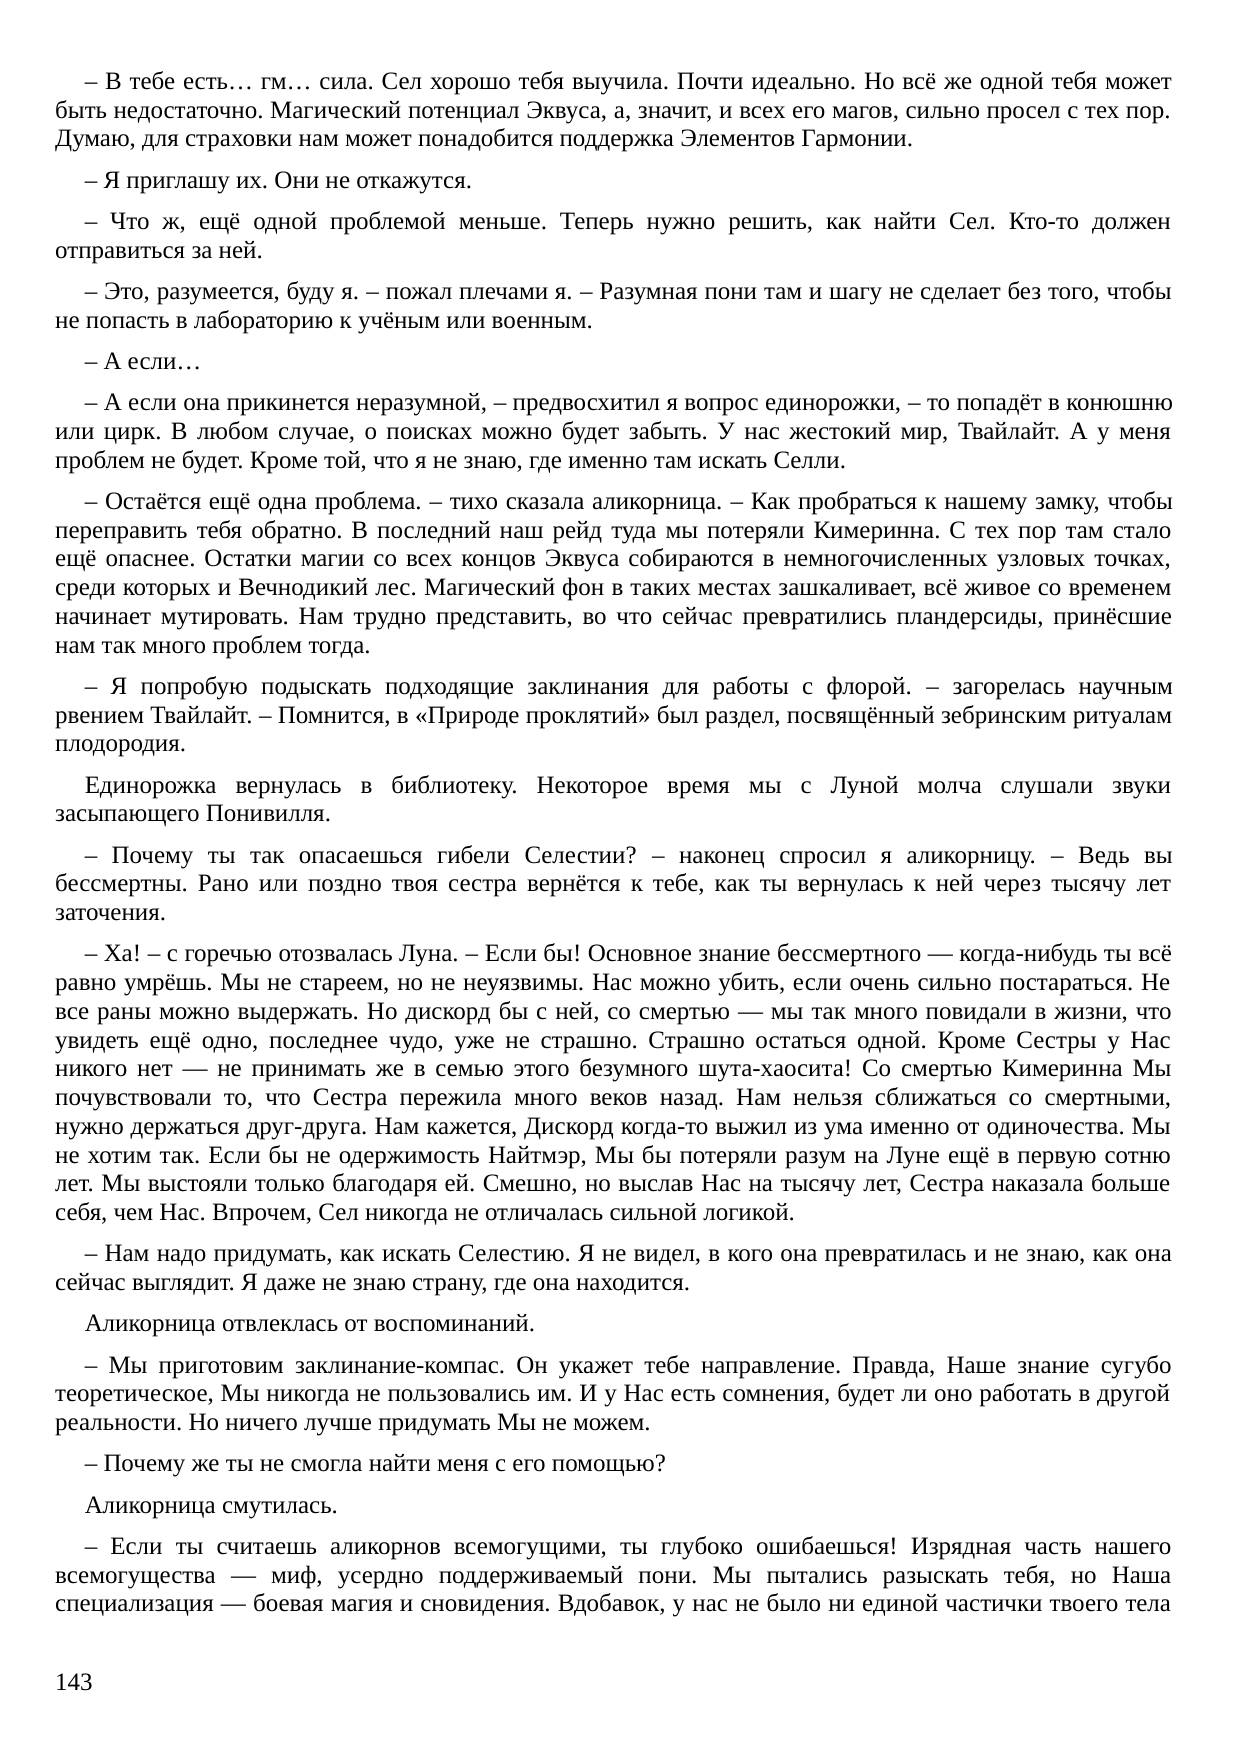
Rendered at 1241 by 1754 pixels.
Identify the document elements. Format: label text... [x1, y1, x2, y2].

text – В тебе есть… гм… сила. Сел хорошо тебя выучила. Почти идеально. Но всё же одной тебя может быть недостаточно. Магический потенциал Эквуса, а, значит, и всех его магов, сильно просел с тех пор. Думаю, для страховки нам может понадобится поддержка Элементов Гармонии. [55, 66, 1173, 152]
text – Почему ты так опасаешься гибели Селестии? – наконец спросил я аликорницу. – Ведь вы бессмертны. Рано или поздно твоя сестра вернётся к тебе, как ты вернулась к ней через тысячу лет заточения. [55, 840, 1173, 926]
text Аликорница отвлеклась от воспоминаний. [55, 1308, 1173, 1337]
text – Я попробую подыскать подходящие заклинания для работы с флорой. – загорелась научным рвением Твайлайт. – Помнится, в «Природе проклятий» был раздел, посвящённый зебринским ритуалам плодородия. [55, 671, 1173, 757]
text – Что ж, ещё одной проблемой меньше. Теперь нужно решить, как найти Сел. Кто-то должен отправиться за ней. [55, 206, 1173, 263]
text – Ха! – с горечью отозвалась Луна. – Если бы! Основное знание бессмертного — когда-нибудь ты всё равно умрёшь. Мы не стареем, но не неуязвимы. Нас можно убить, если очень сильно постараться. Не все раны можно выдержать. Но дискорд бы с ней, со смертью — мы так много повидали в жизни, что увидеть ещё одно, последнее чудо, уже не страшно. Страшно остаться одной. Кроме Сестры у Нас никого нет — не принимать же в семью этого безумного шута-хаосита! Со смертью Кимеринна Мы почувствовали то, что Сестра пережила много веков назад. Нам нельзя сближаться со смертными, нужно держаться друг-друга. Нам кажется, Дискорд когда-то выжил из ума именно от одиночества. Мы не хотим так. Если бы не одержимость Найтмэр, Мы бы потеряли разум на Луне ещё в первую сотню лет. Мы выстояли только благодаря ей. Смешно, но выслав Нас на тысячу лет, Сестра наказала больше себя, чем Нас. Впрочем, Сел никогда не отличалась сильной логикой. [55, 938, 1173, 1226]
text – Остаётся ещё одна проблема. – тихо сказала аликорница. – Как пробраться к нашему замку, чтобы переправить тебя обратно. В последний наш рейд туда мы потеряли Кимеринна. С тех пор там стало ещё опаснее. Остатки магии со всех концов Эквуса собираются в немногочисленных узловых точках, среди которых и Вечнодикий лес. Магический фон в таких местах зашкаливает, всё живое со временем начинает мутировать. Нам трудно представить, во что сейчас превратились пландерсиды, принёсшие нам так много проблем тогда. [55, 486, 1173, 658]
text – Почему же ты не смогла найти меня с его помощью? [55, 1448, 1173, 1477]
text – Это, разумеется, буду я. – пожал плечами я. – Разумная пони там и шагу не сделает без того, чтобы не попасть в лабораторию к учёным или военным. [55, 276, 1173, 333]
text – Я приглашу их. Они не откажутся. [55, 165, 1173, 193]
text – А если… [55, 346, 1173, 375]
text – А если она прикинется неразумной, – предвосхитил я вопрос единорожки, – то попадёт в конюшню или цирк. В любом случае, о поисках можно будет забыть. У нас жестокий мир, Твайлайт. А у меня проблем не будет. Кроме той, что я не знаю, где именно там искать Селли. [55, 387, 1173, 473]
text Аликорница смутилась. [55, 1490, 1173, 1518]
text – Если ты считаешь аликорнов всемогущими, ты глубоко ошибаешься! Изрядная часть нашего всемогущества — миф, усердно поддерживаемый пони. Мы пытались разыскать тебя, но Наша специализация — боевая магия и сновидения. Вдобавок, у нас не было ни единой частички твоего тела [55, 1531, 1173, 1617]
text – Нам надо придумать, как искать Селестию. Я не видел, в кого она превратилась и не знаю, как она сейчас выглядит. Я даже не знаю страну, где она находится. [55, 1238, 1173, 1296]
text Единорожка вернулась в библиотеку. Некоторое время мы с Луной молча слушали звуки засыпающего Понивилля. [55, 770, 1173, 827]
text – Мы приготовим заклинание-компас. Он укажет тебе направление. Правда, Наше знание сугубо теоретическое, Мы никогда не пользовались им. И у Нас есть сомнения, будет ли оно работать в другой реальности. Но ничего лучше придумать Мы не можем. [55, 1350, 1173, 1436]
